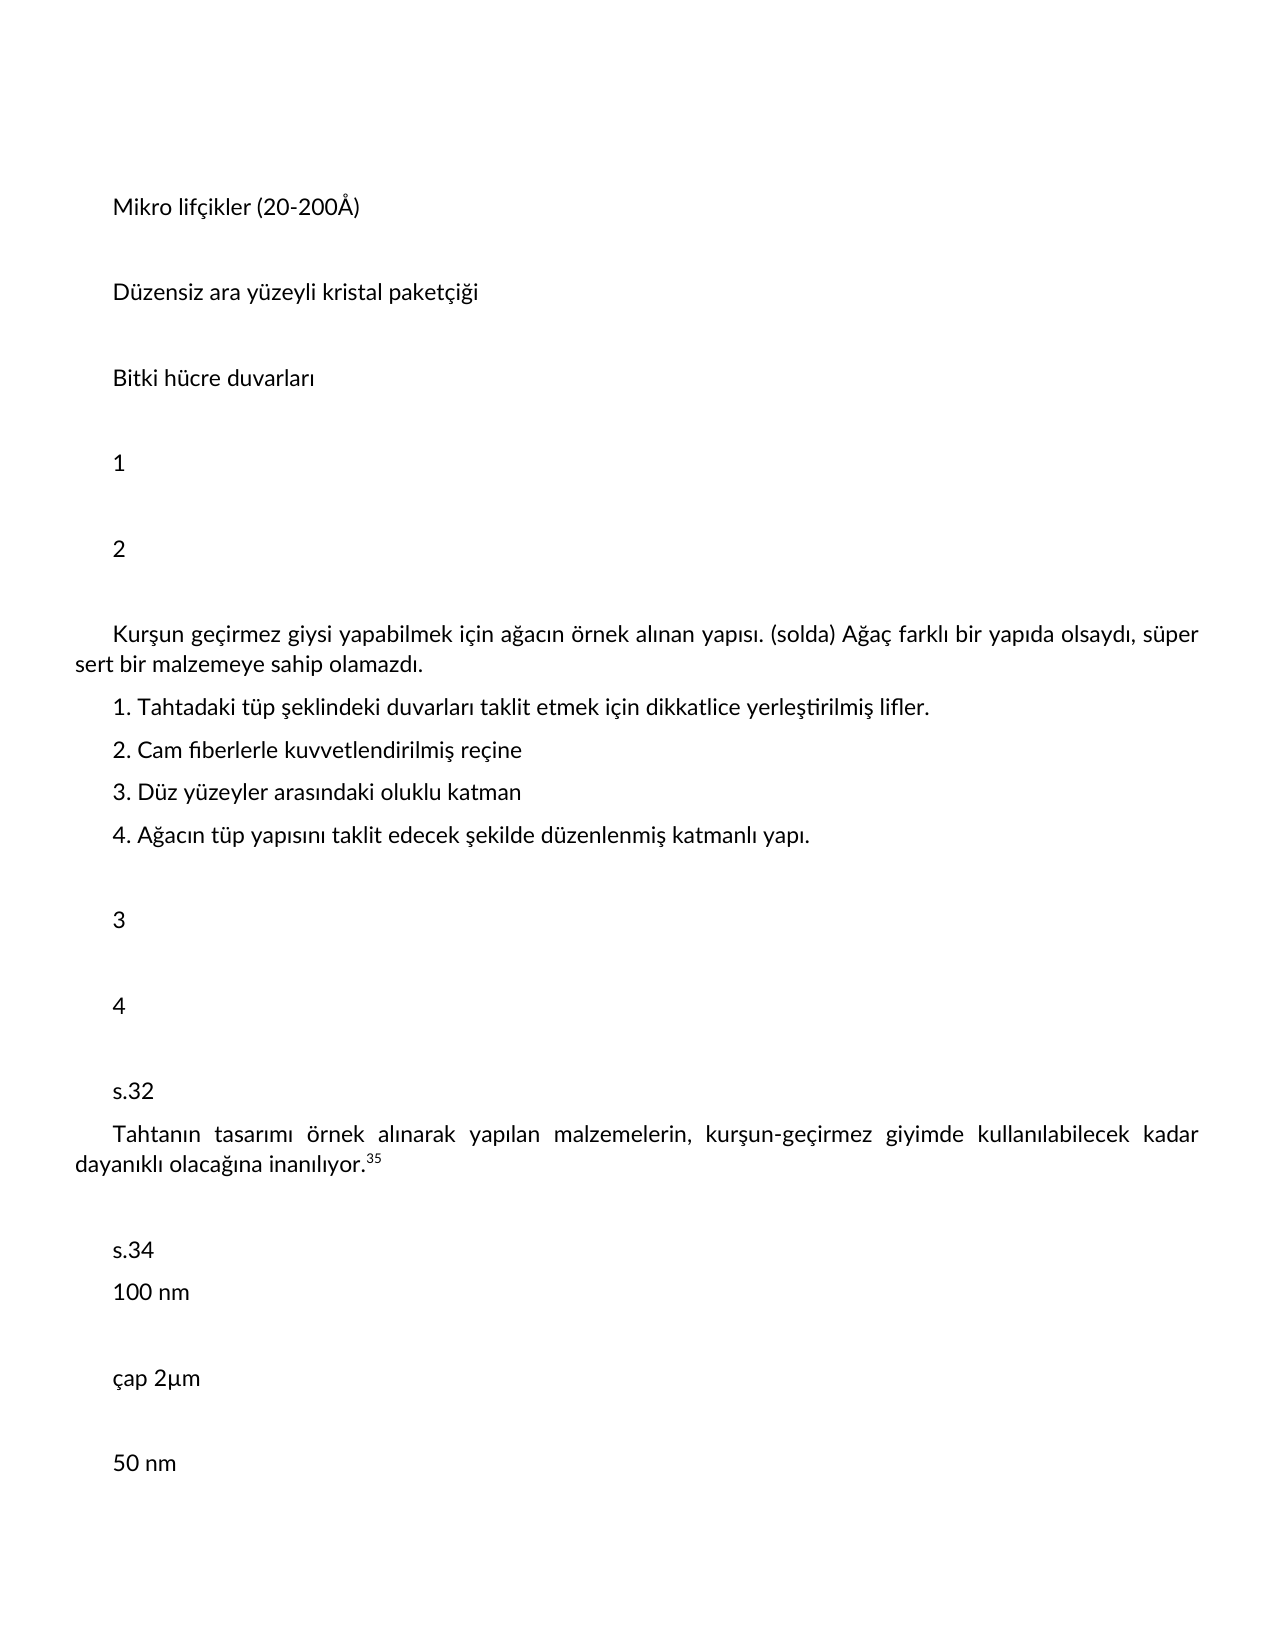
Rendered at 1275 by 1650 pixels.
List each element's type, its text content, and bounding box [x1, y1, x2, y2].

text 1 [75, 449, 1200, 476]
text 2 [75, 534, 1200, 562]
text Mikro lifçikler (20-200Å) [75, 193, 1200, 220]
text 3 [75, 906, 1200, 934]
text 2. Cam fiberlerle kuvvetlendirilmiş reçine [75, 735, 1200, 763]
text Bitki hücre duvarları [75, 363, 1200, 391]
text 100 nm [75, 1278, 1200, 1306]
text Kurşun geçirmez giysi yapabilmek için ağacın örnek alınan yapısı. (solda) Ağaç farklı bir yapıda olsaydı, süper sert bir malzemeye sahip olamazdı. [75, 620, 1200, 677]
text 4 [75, 992, 1200, 1019]
text 4. Ağacın tüp yapısını taklit edecek şekilde düzenlenmiş katmanlı yapı. [75, 821, 1200, 848]
text s.32 [75, 1077, 1200, 1104]
text Tahtanın tasarımı örnek alınarak yapılan malzemelerin, kurşun-geçirmez giyimde kullanılabilecek kadar dayanıklı olacağına inanılıyor.35 [75, 1120, 1200, 1177]
text 50 nm [75, 1449, 1200, 1476]
text s.34 [75, 1235, 1200, 1263]
text çap 2µm [75, 1363, 1200, 1391]
text Düzensiz ara yüzeyli kristal paketçiği [75, 278, 1200, 306]
text 1. Tahtadaki tüp şeklindeki duvarları taklit etmek için dikkatlice yerleştirilmiş lifler. [75, 693, 1200, 720]
text 3. Düz yüzeyler arasındaki oluklu katman [75, 778, 1200, 806]
